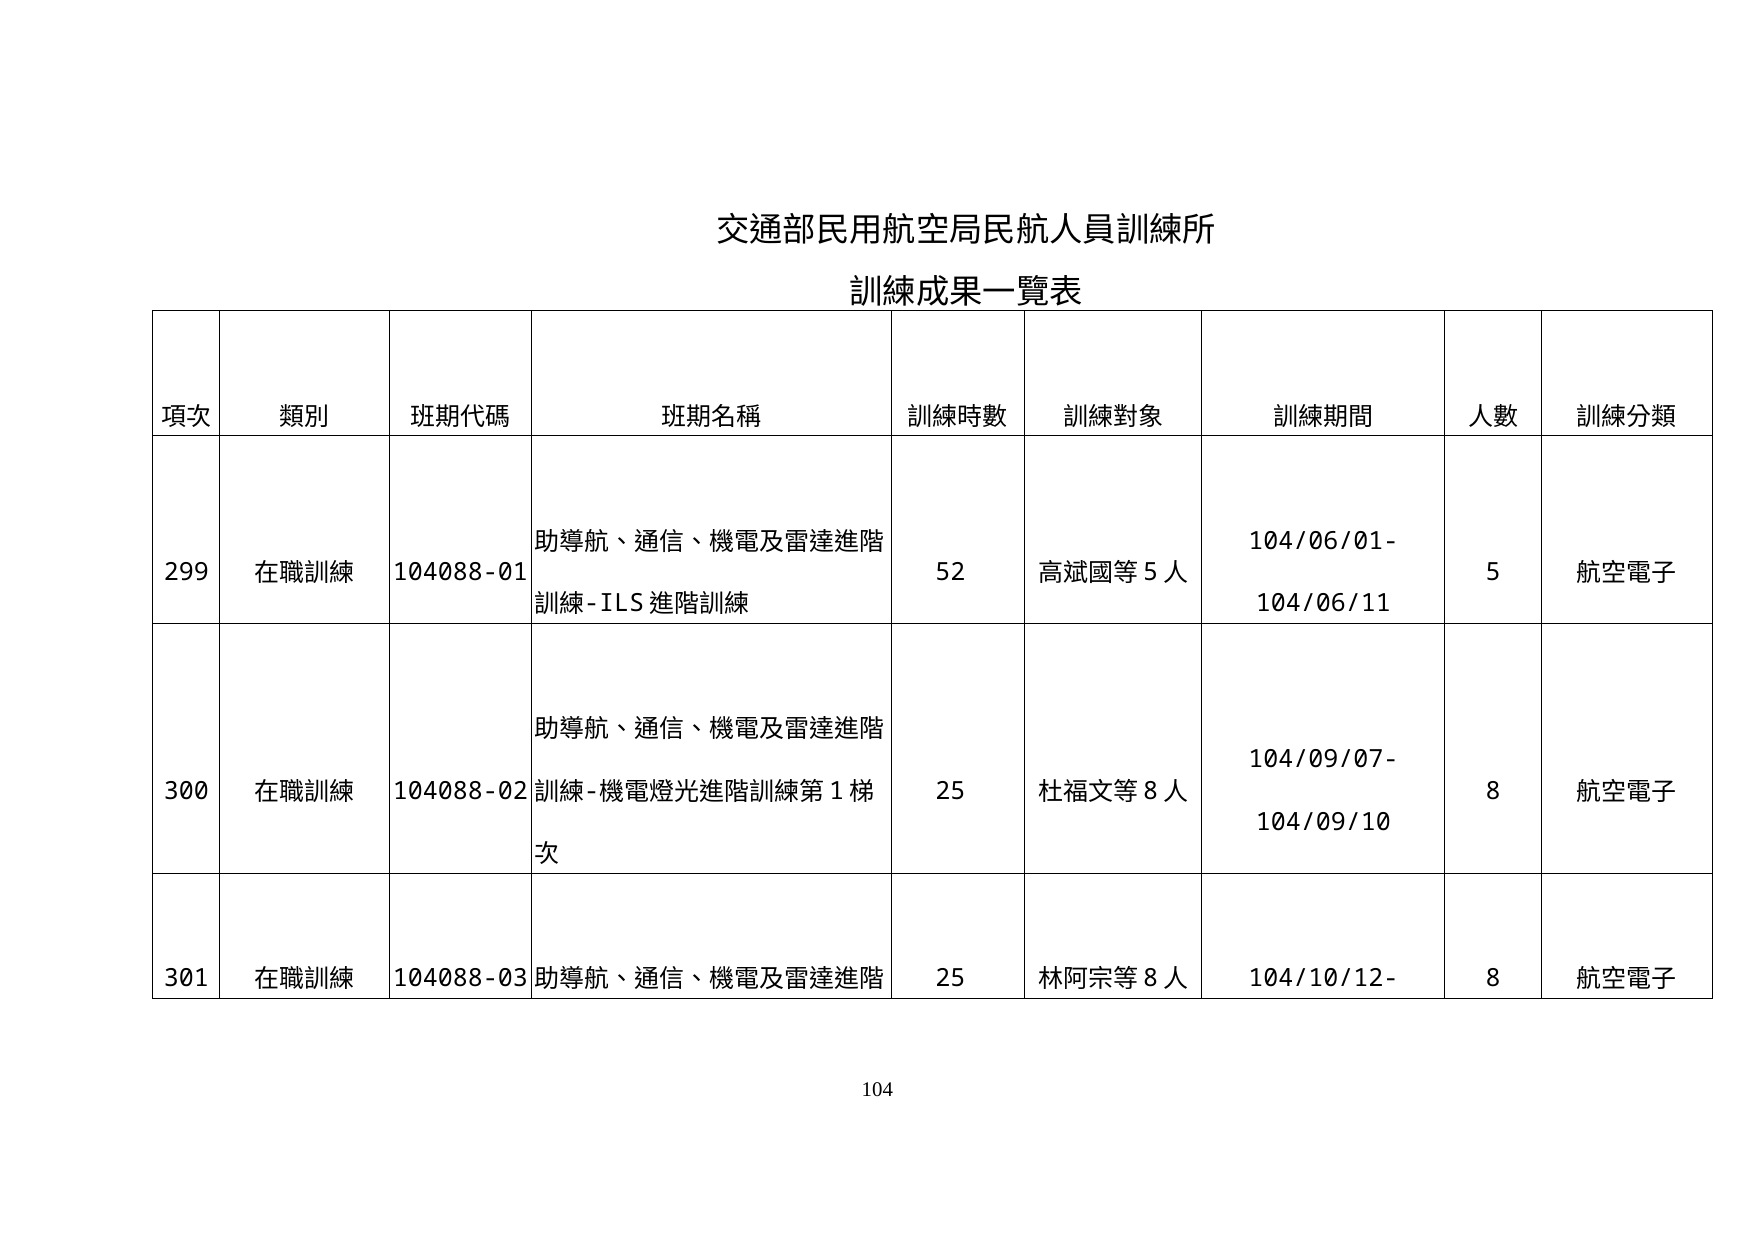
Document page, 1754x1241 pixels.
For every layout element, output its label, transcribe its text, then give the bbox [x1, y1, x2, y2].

table_cell 8 [1445, 624, 1541, 873]
table_cell 在職訓練 [220, 874, 389, 998]
table_cell 299 [153, 436, 219, 623]
table_cell 300 [153, 624, 219, 873]
table_cell 5 [1445, 436, 1541, 623]
table_cell 25 [892, 874, 1024, 998]
table_cell 班期名稱 [532, 311, 891, 435]
table_cell 航空電子 [1542, 874, 1712, 998]
table_cell 104088-03 [390, 874, 531, 998]
table_cell 高斌國等5人 [1025, 436, 1201, 623]
table_cell 訓練分類 [1542, 311, 1712, 435]
table_cell 類別 [220, 311, 389, 435]
table_cell 在職訓練 [220, 624, 389, 873]
table_cell 林阿宗等8人 [1025, 874, 1201, 998]
table_cell 杜福文等8人 [1025, 624, 1201, 873]
table_cell 52 [892, 436, 1024, 623]
table_cell 301 [153, 874, 219, 998]
table_cell 項次 [153, 311, 219, 435]
table_cell 104088-01 [390, 436, 531, 623]
table_cell [153, 248, 219, 310]
table_cell 助導航、通信、機電及雷達進階訓練-機電燈光進階訓練第1梯次 [532, 624, 891, 873]
table_cell 訓練對象 [1025, 311, 1201, 435]
table_cell 助導航、通信、機電及雷達進階 [532, 874, 891, 998]
table_cell 助導航、通信、機電及雷達進階訓練-ILS進階訓練 [532, 436, 891, 623]
table_cell 104088-02 [390, 624, 531, 873]
table_cell 在職訓練 [220, 436, 389, 623]
table_cell 班期代碼 [390, 311, 531, 435]
table_cell 104/06/01-104/06/11 [1202, 436, 1444, 623]
table_cell 25 [892, 624, 1024, 873]
table_cell 訓練期間 [1202, 311, 1444, 435]
table_cell 航空電子 [1542, 624, 1712, 873]
table_cell 訓練成果一覽表 [220, 248, 1712, 310]
table_cell 航空電子 [1542, 436, 1712, 623]
table_cell 訓練時數 [892, 311, 1024, 435]
table_cell 104/10/12- [1202, 874, 1444, 998]
table_header [153, 185, 219, 248]
table_header 交通部民用航空局民航人員訓練所 [220, 185, 1712, 248]
table_cell 8 [1445, 874, 1541, 998]
table_cell 104/09/07-104/09/10 [1202, 624, 1444, 873]
table_cell 人數 [1445, 311, 1541, 435]
